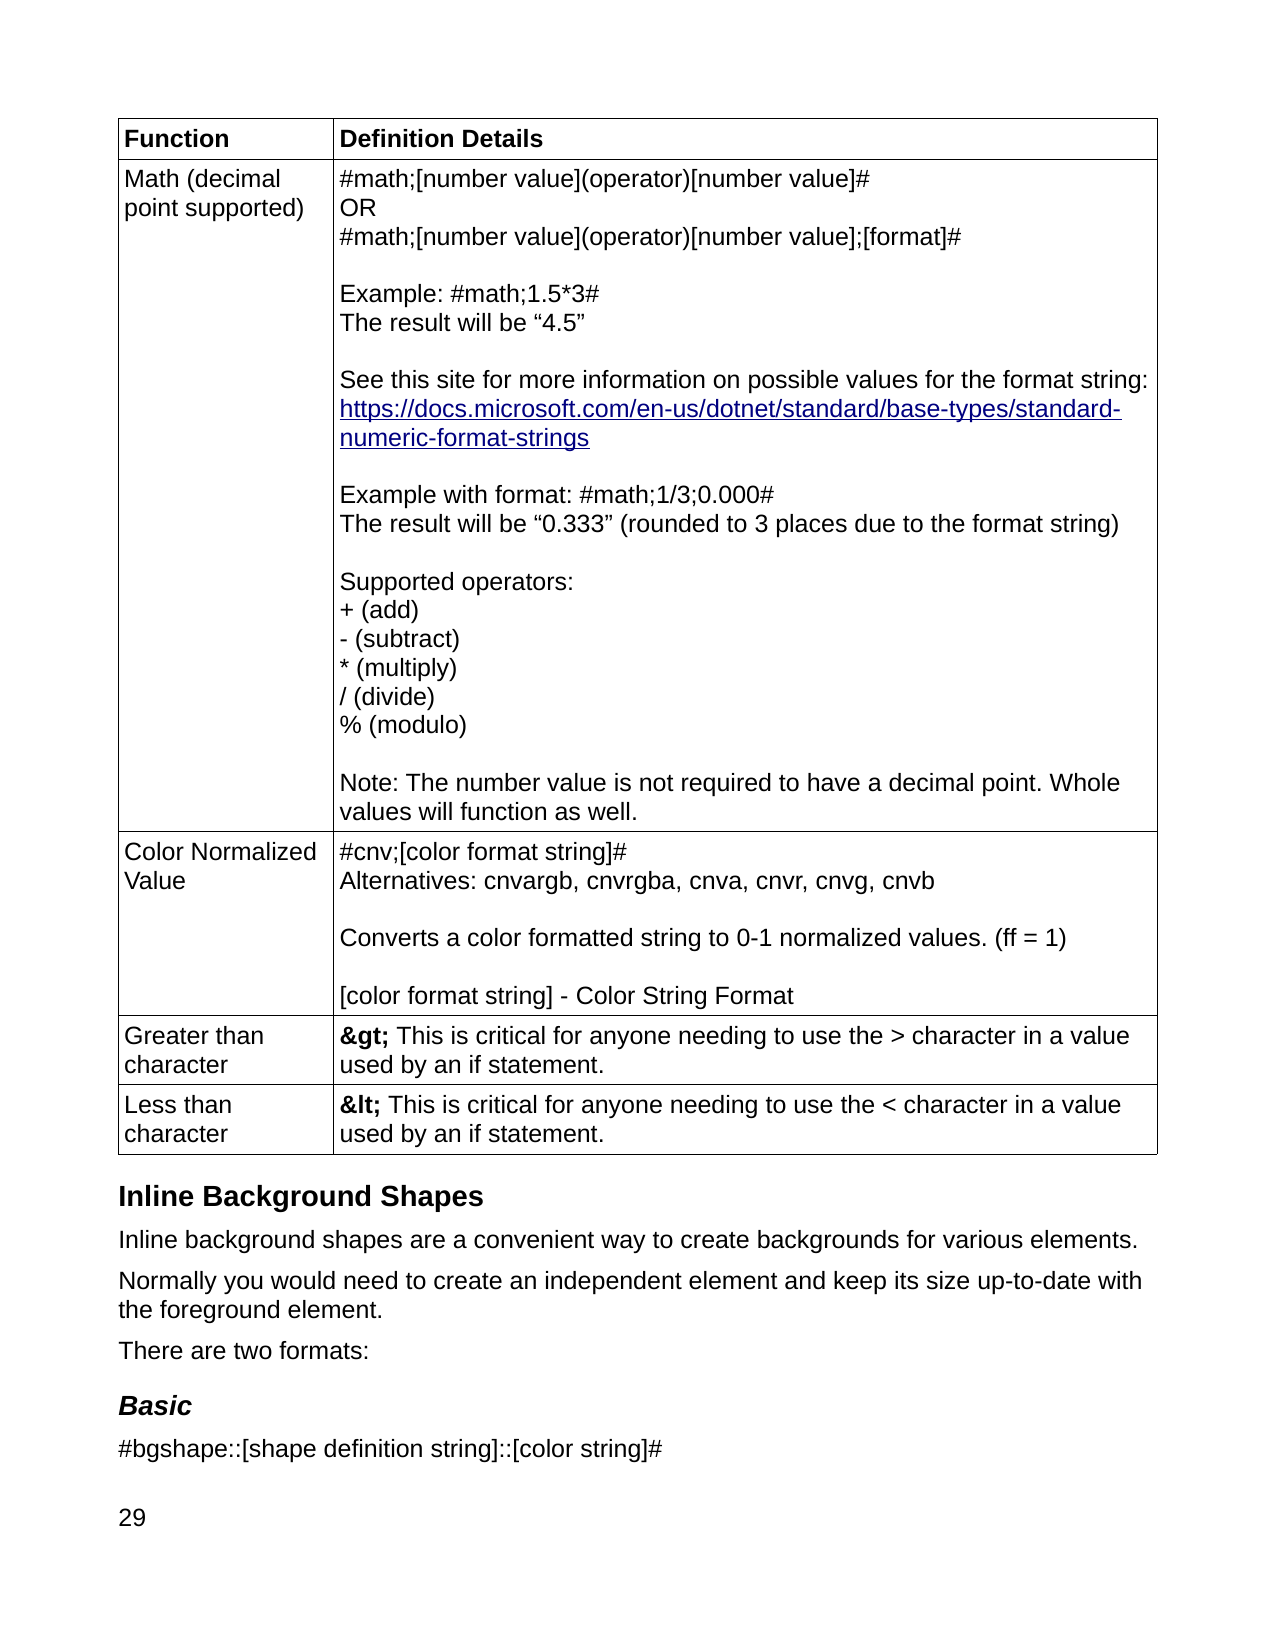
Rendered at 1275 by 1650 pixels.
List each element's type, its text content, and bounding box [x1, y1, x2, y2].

table_cell &lt; This is critical for anyone needing to use the < character in a value used by an if statement. [334, 1085, 1157, 1153]
table_cell #math;[number value](operator)[number value]# OR #math;[number value](operator)[number value];[format]# Example: #math;1.5*3# The result will be “4.5” See this site for more information on possible values for the format string: https://docs.microsoft.com/en-us/dotnet/standard/base-types/standard-numeric-format-strings Example with format: #math;1/3;0.000# The result will be “0.333” (rounded to 3 places due to the format string) Supported operators: + (add) - (subtract) * (multiply) / (divide) % (modulo) Note: The number value is not required to have a decimal point. Whole values will function as well. [334, 160, 1157, 831]
table_cell &gt; This is critical for anyone needing to use the > character in a value used by an if statement. [334, 1016, 1157, 1084]
table_cell Math (decimal point supported) [119, 160, 333, 831]
text #bgshape::[shape definition string]::[color string]# [118, 1434, 1157, 1463]
table_header Definition Details [334, 119, 1157, 158]
text Inline background shapes are a convenient way to create backgrounds for various elements. [118, 1224, 1157, 1253]
table_cell #cnv;[color format string]# Alternatives: cnvargb, cnvrgba, cnva, cnvr, cnvg, cnvb Converts a color formatted string to 0-1 normalized values. (ff = 1) [color format string] - Color String Format [334, 832, 1157, 1015]
table_cell Less than character [119, 1085, 333, 1153]
text There are two formats: [118, 1336, 1157, 1364]
table_cell Color Normalized Value [119, 832, 333, 1015]
subtitle Basic [118, 1389, 1157, 1421]
subtitle Inline Background Shapes [118, 1178, 1157, 1212]
table_cell Greater than character [119, 1016, 333, 1084]
text Normally you would need to create an independent element and keep its size up-to-date with the foreground element. [118, 1266, 1157, 1323]
table_header Function [119, 119, 333, 158]
